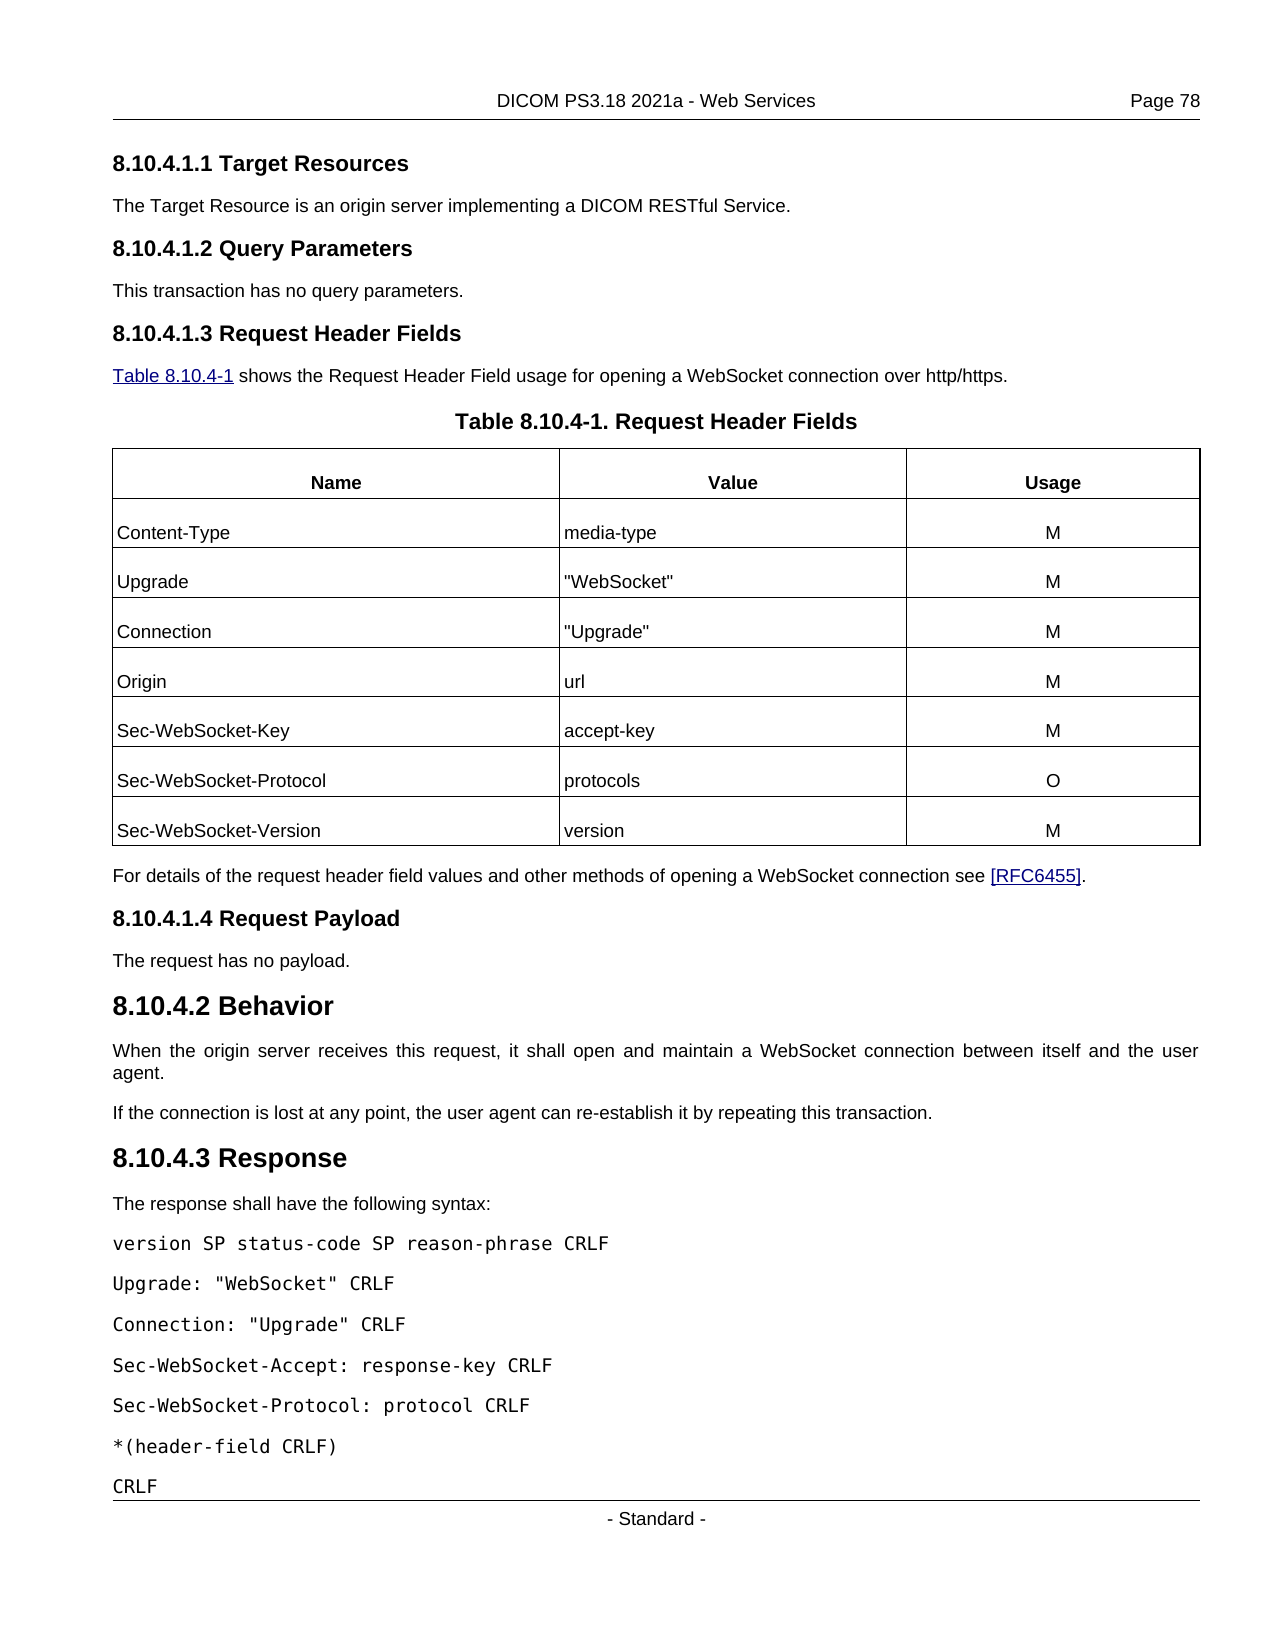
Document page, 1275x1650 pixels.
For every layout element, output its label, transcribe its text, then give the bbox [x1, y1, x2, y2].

text If the connection is lost at any point, the user agent can re-establish it by repeating this transaction. [112, 1102, 1200, 1124]
text The response shall have the following syntax: [112, 1192, 1200, 1214]
table_cell Origin [113, 648, 559, 696]
text Sec-WebSocket-Protocol: protocol CRLF [112, 1395, 1200, 1417]
table_cell protocols [560, 747, 906, 796]
text When the origin server receives this request, it shall open and maintain a WebSocket connection between itself and the user agent. [112, 1040, 1200, 1083]
table_header Value [560, 449, 906, 497]
table_cell Content-Type [113, 499, 559, 547]
text Sec-WebSocket-Accept: response-key CRLF [112, 1355, 1200, 1377]
text Table 8.10.4-1 shows the Request Header Field usage for opening a WebSocket connection over http/https. [112, 364, 1200, 386]
text version SP status-code SP reason-phrase CRLF [112, 1233, 1200, 1255]
text For details of the request header field values and other methods of opening a WebSocket connection see [RFC6455]. [112, 865, 1200, 887]
table_cell Sec-WebSocket-Protocol [113, 747, 559, 796]
text This transaction has no query parameters. [112, 279, 1200, 301]
table_cell M [907, 499, 1199, 547]
table_cell url [560, 648, 906, 696]
table_cell Upgrade [113, 548, 559, 597]
table_cell "Upgrade" [560, 598, 906, 647]
text 8.10.4.1.4 Request Payload [112, 905, 1200, 931]
table_cell version [560, 797, 906, 845]
table_header Usage [907, 449, 1199, 497]
table_cell M [907, 797, 1199, 845]
text 8.10.4.1.1 Target Resources [112, 150, 1200, 176]
text CRLF [112, 1477, 1200, 1498]
table_cell Sec-WebSocket-Version [113, 797, 559, 845]
table_cell accept-key [560, 697, 906, 746]
table_cell M [907, 697, 1199, 746]
table_cell media-type [560, 499, 906, 547]
text 8.10.4.3 Response [112, 1142, 1200, 1174]
table_cell Connection [113, 598, 559, 647]
text 8.10.4.1.2 Query Parameters [112, 235, 1200, 261]
table_header Name [113, 449, 559, 497]
table_cell "WebSocket" [560, 548, 906, 597]
text The Target Resource is an origin server implementing a DICOM RESTful Service. [112, 194, 1200, 216]
text The request has no payload. [112, 950, 1200, 972]
table_cell M [907, 648, 1199, 696]
table_cell M [907, 548, 1199, 597]
text Table 8.10.4-1. Request Header Fields [112, 408, 1200, 434]
table_cell O [907, 747, 1199, 796]
text 8.10.4.1.3 Request Header Fields [112, 320, 1200, 346]
text 8.10.4.2 Behavior [112, 990, 1200, 1022]
table_cell Sec-WebSocket-Key [113, 697, 559, 746]
text Connection: "Upgrade" CRLF [112, 1314, 1200, 1336]
table_cell M [907, 598, 1199, 647]
text Upgrade: "WebSocket" CRLF [112, 1273, 1200, 1295]
text *(header-field CRLF) [112, 1436, 1200, 1458]
